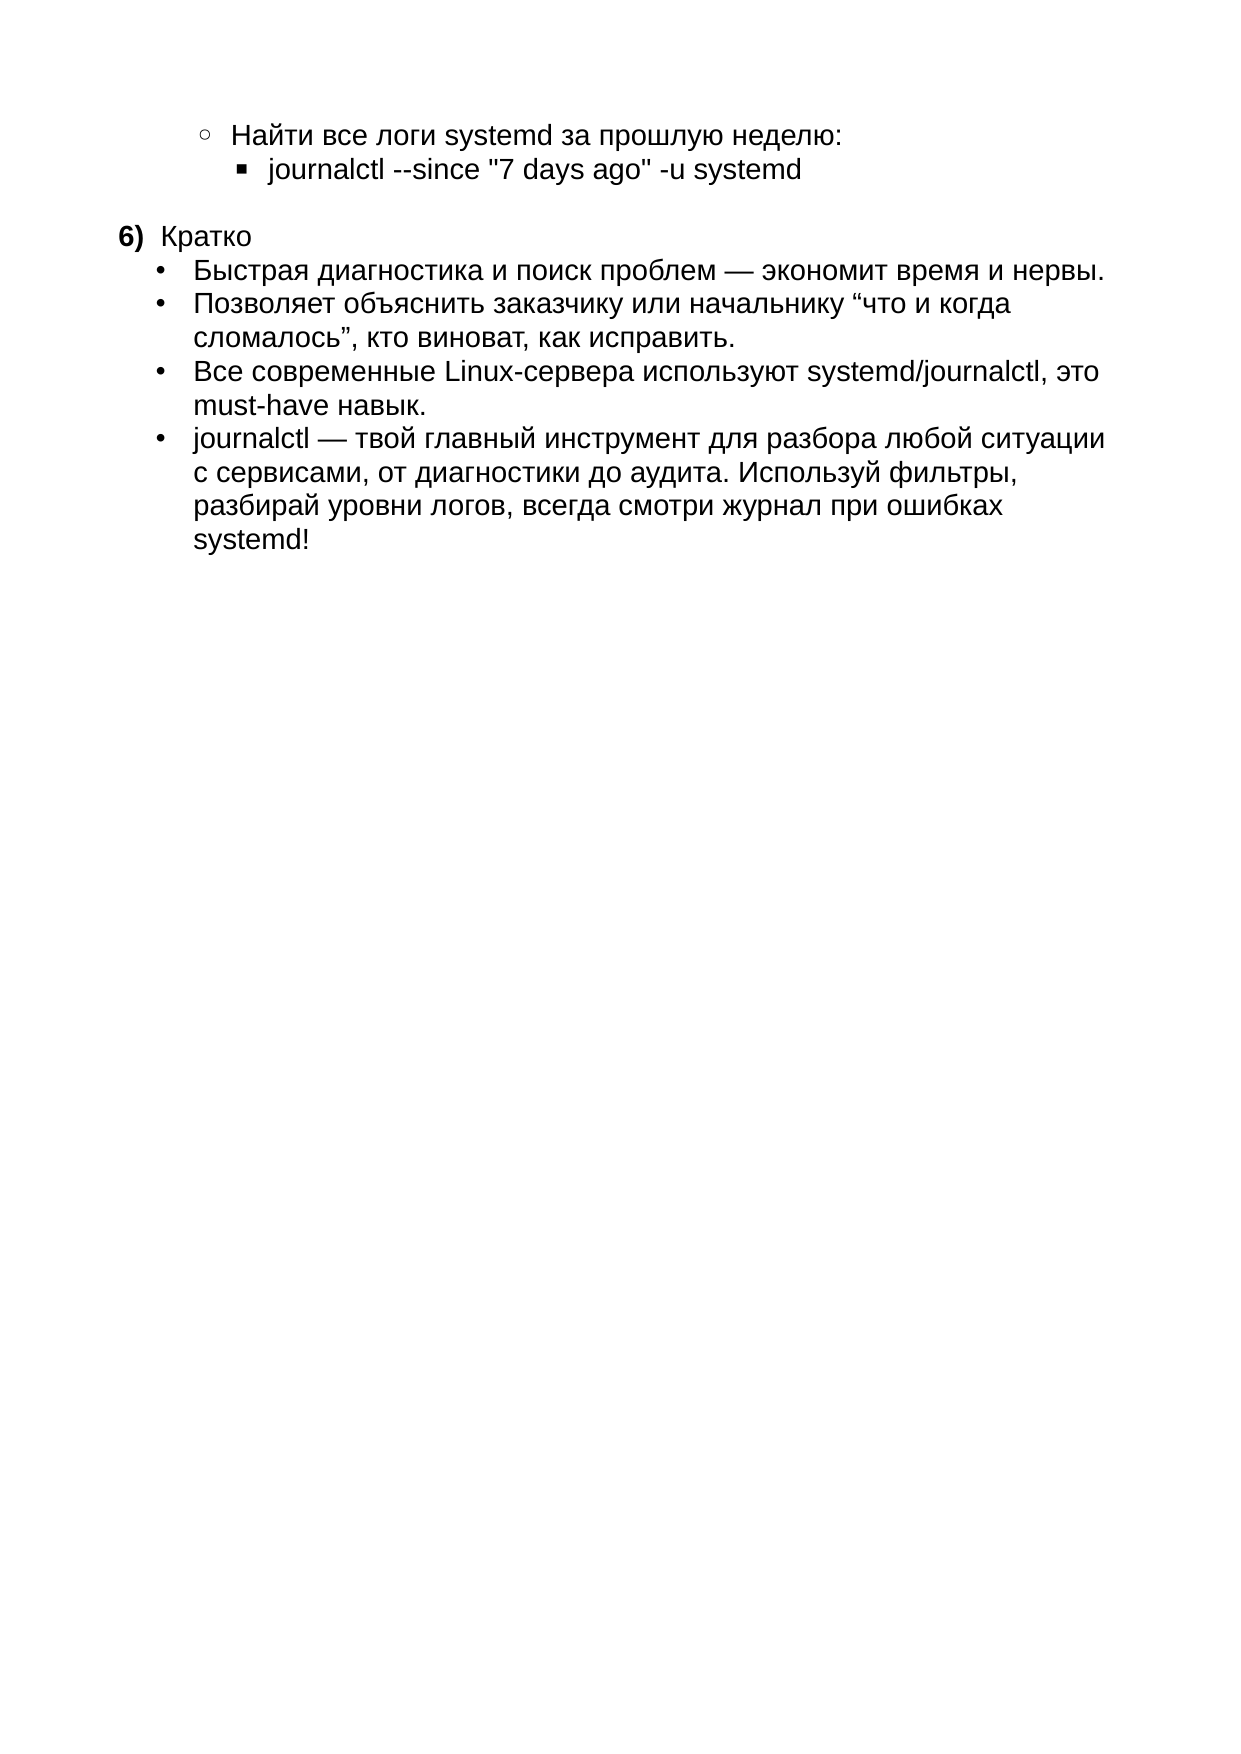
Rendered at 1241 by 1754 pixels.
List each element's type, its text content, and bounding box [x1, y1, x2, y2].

list Все современные Linux-сервера используют systemd/journalctl, это must-have навык. [156, 354, 1122, 421]
list Быстрая диагностика и поиск проблем — экономит время и нервы. [156, 253, 1122, 286]
list journalctl --since "7 days ago" -u systemd [231, 152, 1122, 186]
text 6) Кратко [118, 219, 1122, 253]
list Найти все логи systemd за прошлую неделю: [193, 118, 1122, 152]
list journalctl — твой главный инструмент для разбора любой ситуации с сервисами, от диагностики до аудита. Используй фильтры, разбирай уровни логов, всегда смотри журнал при ошибках systemd! [156, 421, 1122, 555]
list Позволяет объяснить заказчику или начальнику “что и когда сломалось”, кто виноват, как исправить. [156, 286, 1122, 354]
